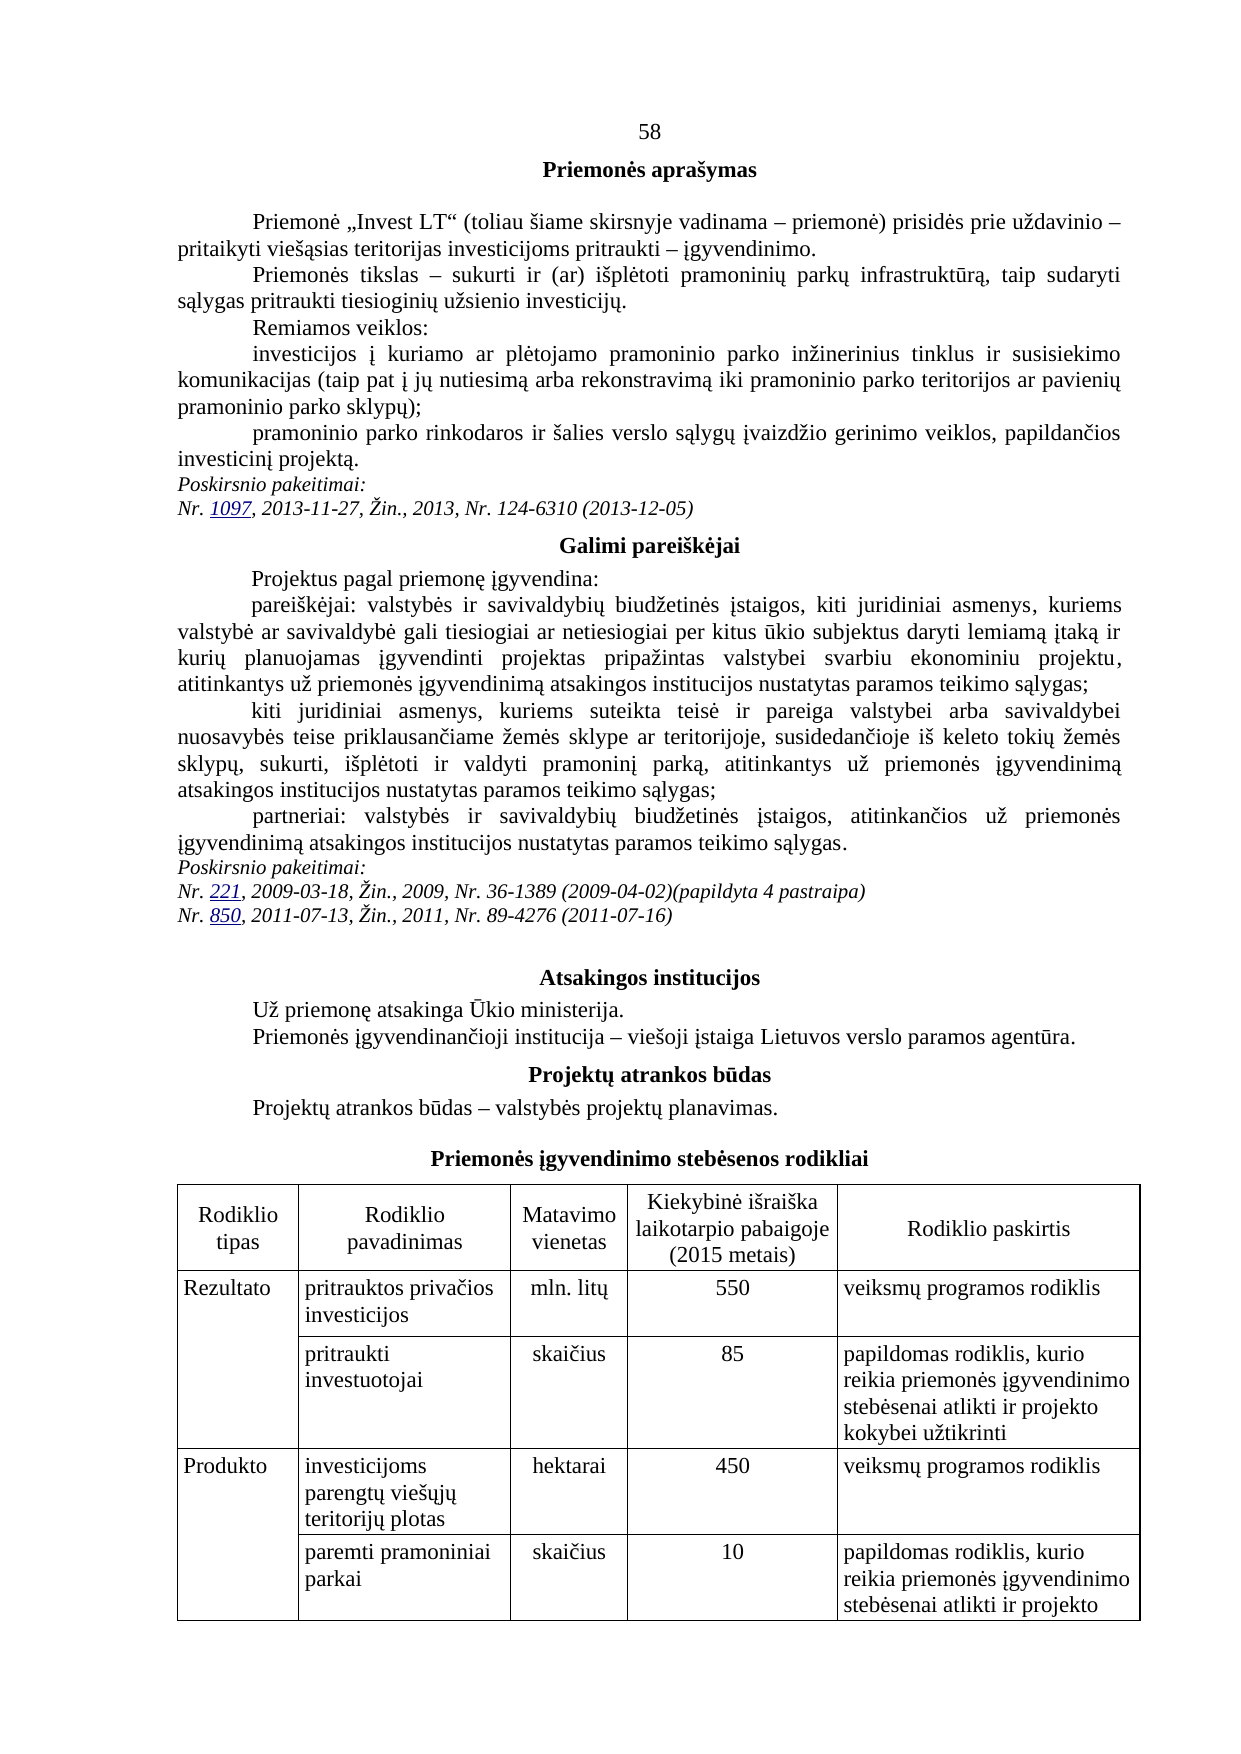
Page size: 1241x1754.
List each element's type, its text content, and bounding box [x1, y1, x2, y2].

table_header Rodiklio tipas [178, 1185, 298, 1270]
text pareiškėjai: valstybės ir savivaldybių biudžetinės įstaigos, kiti juridiniai asmenys, kuriems valstybė ar savivaldybė gali tiesiogiai ar netiesiogiai per kitus ūkio subjektus daryti lemiamą įtaką ir kurių planuojamas įgyvendinti projektas pripažintas valstybei svarbiu ekonominiu projektu, atitinkantys už priemonės įgyvendinimą atsakingos institucijos nustatytas paramos teikimo sąlygas; [177, 591, 1122, 697]
table_cell Produkto [178, 1449, 298, 1620]
table_header Kiekybinė išraiška laikotarpio pabaigoje (2015 metais) [628, 1185, 837, 1270]
text Priemonės įgyvendinimo stebėsenos rodikliai [177, 1146, 1122, 1172]
table_cell papildomas rodiklis, kurio reikia priemonės įgyvendi­nimo stebėsenai atlikti ir projekto kokybei užtikrinti [838, 1337, 1139, 1448]
table_cell skaičius [511, 1535, 627, 1620]
table_header Rodiklio paskirtis [838, 1185, 1139, 1270]
text investicijos į kuriamo ar plėtojamo pramoninio parko inžinerinius tinklus ir susisiekimo komunikacijas (taip pat į jų nutiesimą arba rekonstravimą iki pramoninio parko teritorijos ar pavienių pramoninio parko sklypų); [177, 340, 1122, 419]
text Remiamos veiklos: [177, 314, 1122, 340]
table_cell pritraukti investuotojai [299, 1337, 510, 1448]
text Atsakingos institucijos [177, 964, 1122, 990]
text Priemonės tikslas – sukurti ir (ar) išplėtoti pramoninių parkų infrastruktūrą, taip sudaryti sąlygas pritraukti tiesioginių užsienio investicijų. [177, 261, 1122, 314]
table_cell mln. litų [511, 1271, 627, 1336]
table_header Matavimo vienetas [511, 1185, 627, 1270]
table_cell 85 [628, 1337, 837, 1448]
table_cell 550 [628, 1271, 837, 1336]
text kiti juridiniai asmenys, kuriems suteikta teisė ir pareiga valstybei arba savivaldybei nuosavybės teise priklausančiame žemės sklype ar teritorijoje, susidedančioje iš keleto tokių žemės sklypų, sukurti, išplėtoti ir valdyti pramoninį parką, atitinkantys už priemonės įgyvendinimą atsakingos institucijos nustatytas paramos teikimo sąlygas; [177, 697, 1122, 802]
text Galimi pareiškėjai [177, 532, 1122, 559]
table_header Rodiklio pavadinimas [299, 1185, 510, 1270]
text Nr. 221, 2009-03-18, Žin., 2009, Nr. 36-1389 (2009-04-02)(papildyta 4 pastraipa) [177, 879, 1122, 903]
text Projektų atrankos būdas [177, 1062, 1122, 1088]
table_cell veiksmų programos rodiklis [838, 1271, 1139, 1336]
text Priemonės aprašymas [177, 156, 1122, 182]
text pramoninio parko rinkodaros ir šalies verslo sąlygų įvaizdžio gerinimo veiklos, papildančios investicinį projektą. [177, 419, 1122, 472]
table_cell pritrauktos privačios investicijos [299, 1271, 510, 1336]
table_cell hektarai [511, 1449, 627, 1534]
table_cell veiksmų programos rodiklis [838, 1449, 1139, 1534]
table_cell 450 [628, 1449, 837, 1534]
text Priemonė „Invest LT“ (toliau šiame skirsnyje vadinama – priemonė) prisidės prie uždavinio – pritaikyti viešąsias teritorijas investicijoms pritraukti – įgyvendinimo. [177, 208, 1122, 261]
table_cell skaičius [511, 1337, 627, 1448]
text Poskirsnio pakeitimai: [177, 472, 1122, 496]
table_cell investicijoms parengtų viešųjų teritorijų plotas [299, 1449, 510, 1534]
text Poskirsnio pakeitimai: [177, 855, 1122, 879]
table_cell 10 [628, 1535, 837, 1620]
text Nr. 1097, 2013-11-27, Žin., 2013, Nr. 124-6310 (2013-12-05) [177, 496, 1122, 520]
text Projektus pagal priemonę įgyvendina: [177, 565, 1122, 591]
table_cell paremti pramoniniai parkai [299, 1535, 510, 1620]
text Nr. 850, 2011-07-13, Žin., 2011, Nr. 89-4276 (2011-07-16) [177, 903, 1122, 927]
table_cell papildomas rodiklis, kurio reikia priemonės įgyvendi­nimo stebėsenai atlikti ir projekto [838, 1535, 1139, 1620]
text Už priemonę atsakinga Ūkio ministerija. [177, 996, 1122, 1023]
text partneriai: valstybės ir savivaldybių biudžetinės įstaigos, atitinkančios už priemonės įgyvendinimą atsakingos institucijos nustatytas paramos teikimo sąlygas. [177, 802, 1122, 855]
table_cell Rezultato [178, 1271, 298, 1448]
text Priemonės įgyvendinančioji institucija – viešoji įstaiga Lietuvos verslo paramos agentūra. [177, 1023, 1122, 1049]
text Projektų atrankos būdas – valstybės projektų planavimas. [177, 1094, 1122, 1121]
